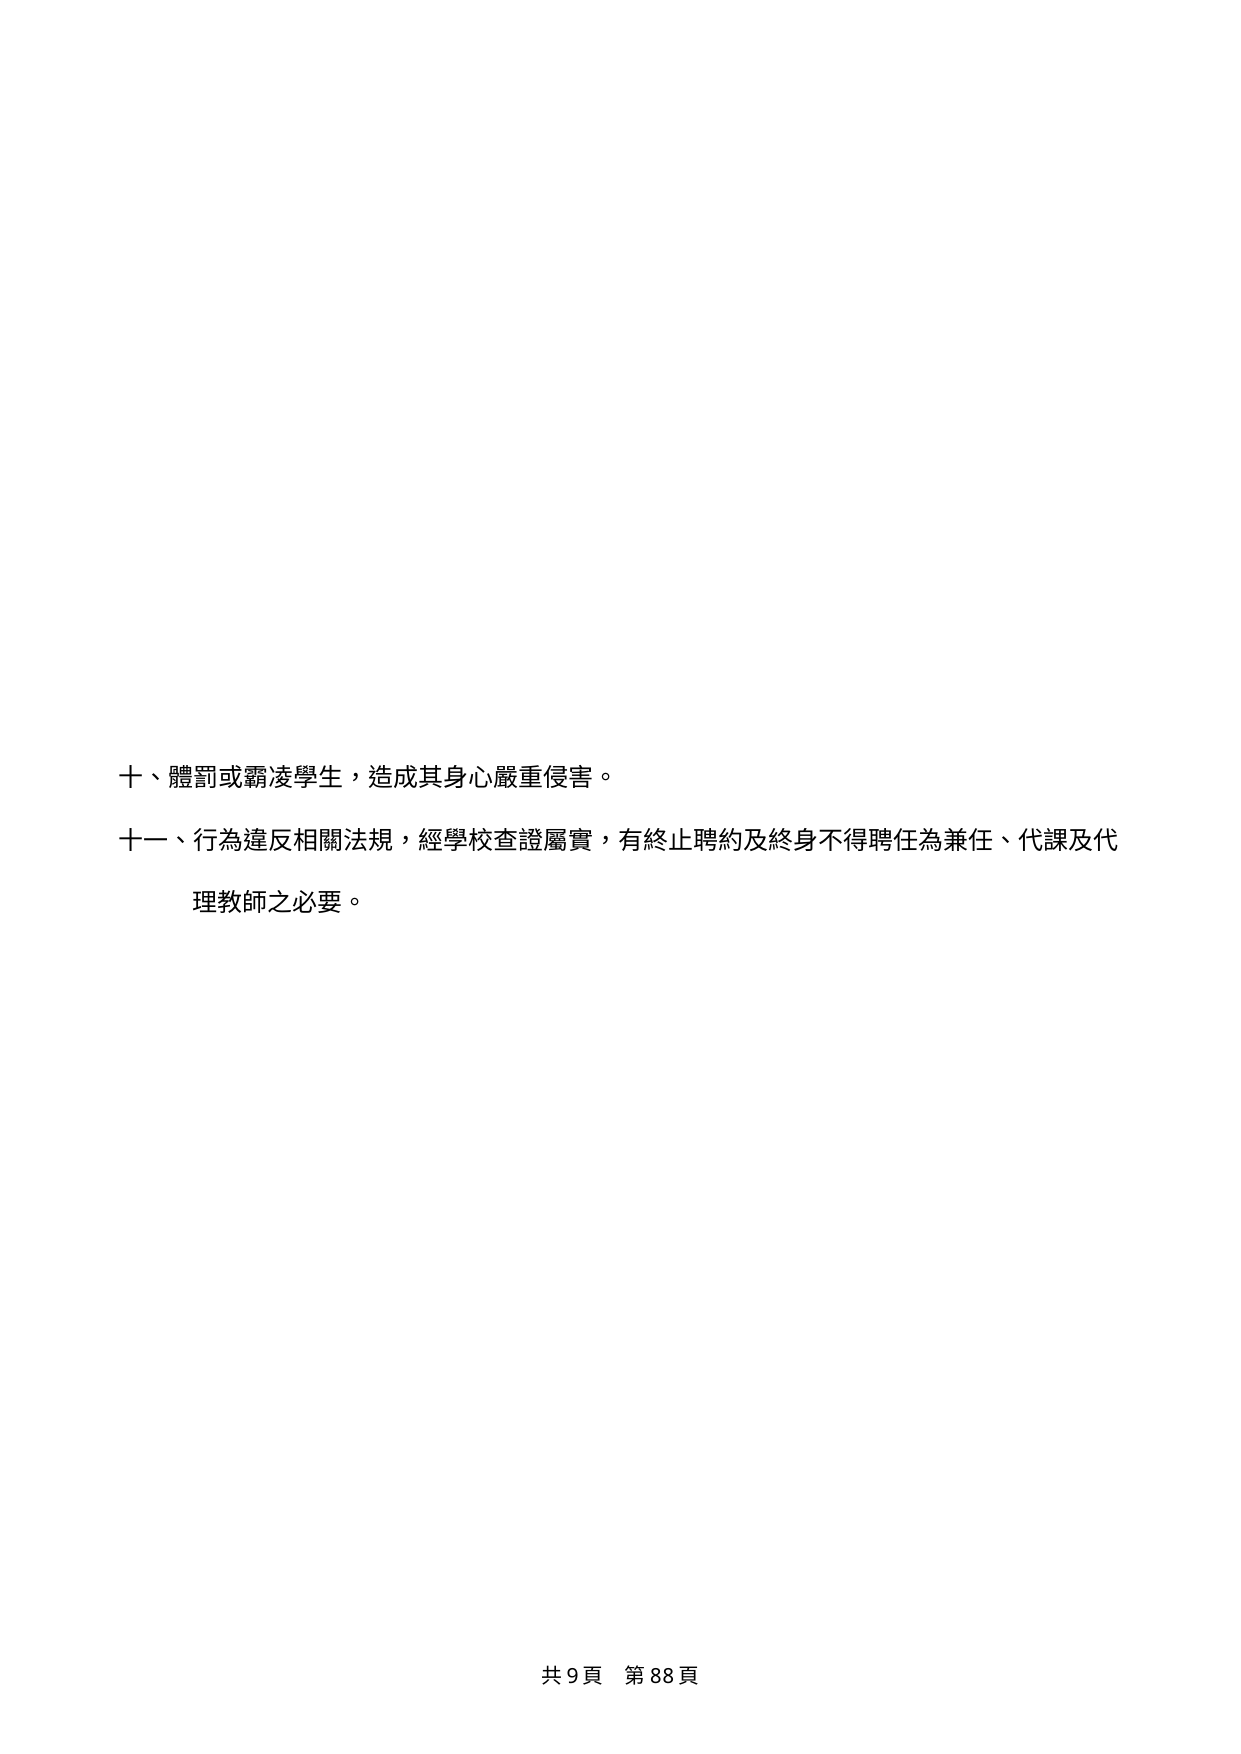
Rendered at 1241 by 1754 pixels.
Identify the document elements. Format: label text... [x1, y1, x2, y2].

text 十一、行為違反相關法規，經學校查證屬實，有終止聘約及終身不得聘任為兼任、代課及代理教師之必要。 [118, 797, 1122, 922]
text 十、體罰或霸凌學生，造成其身心嚴重侵害。 [118, 734, 1122, 797]
